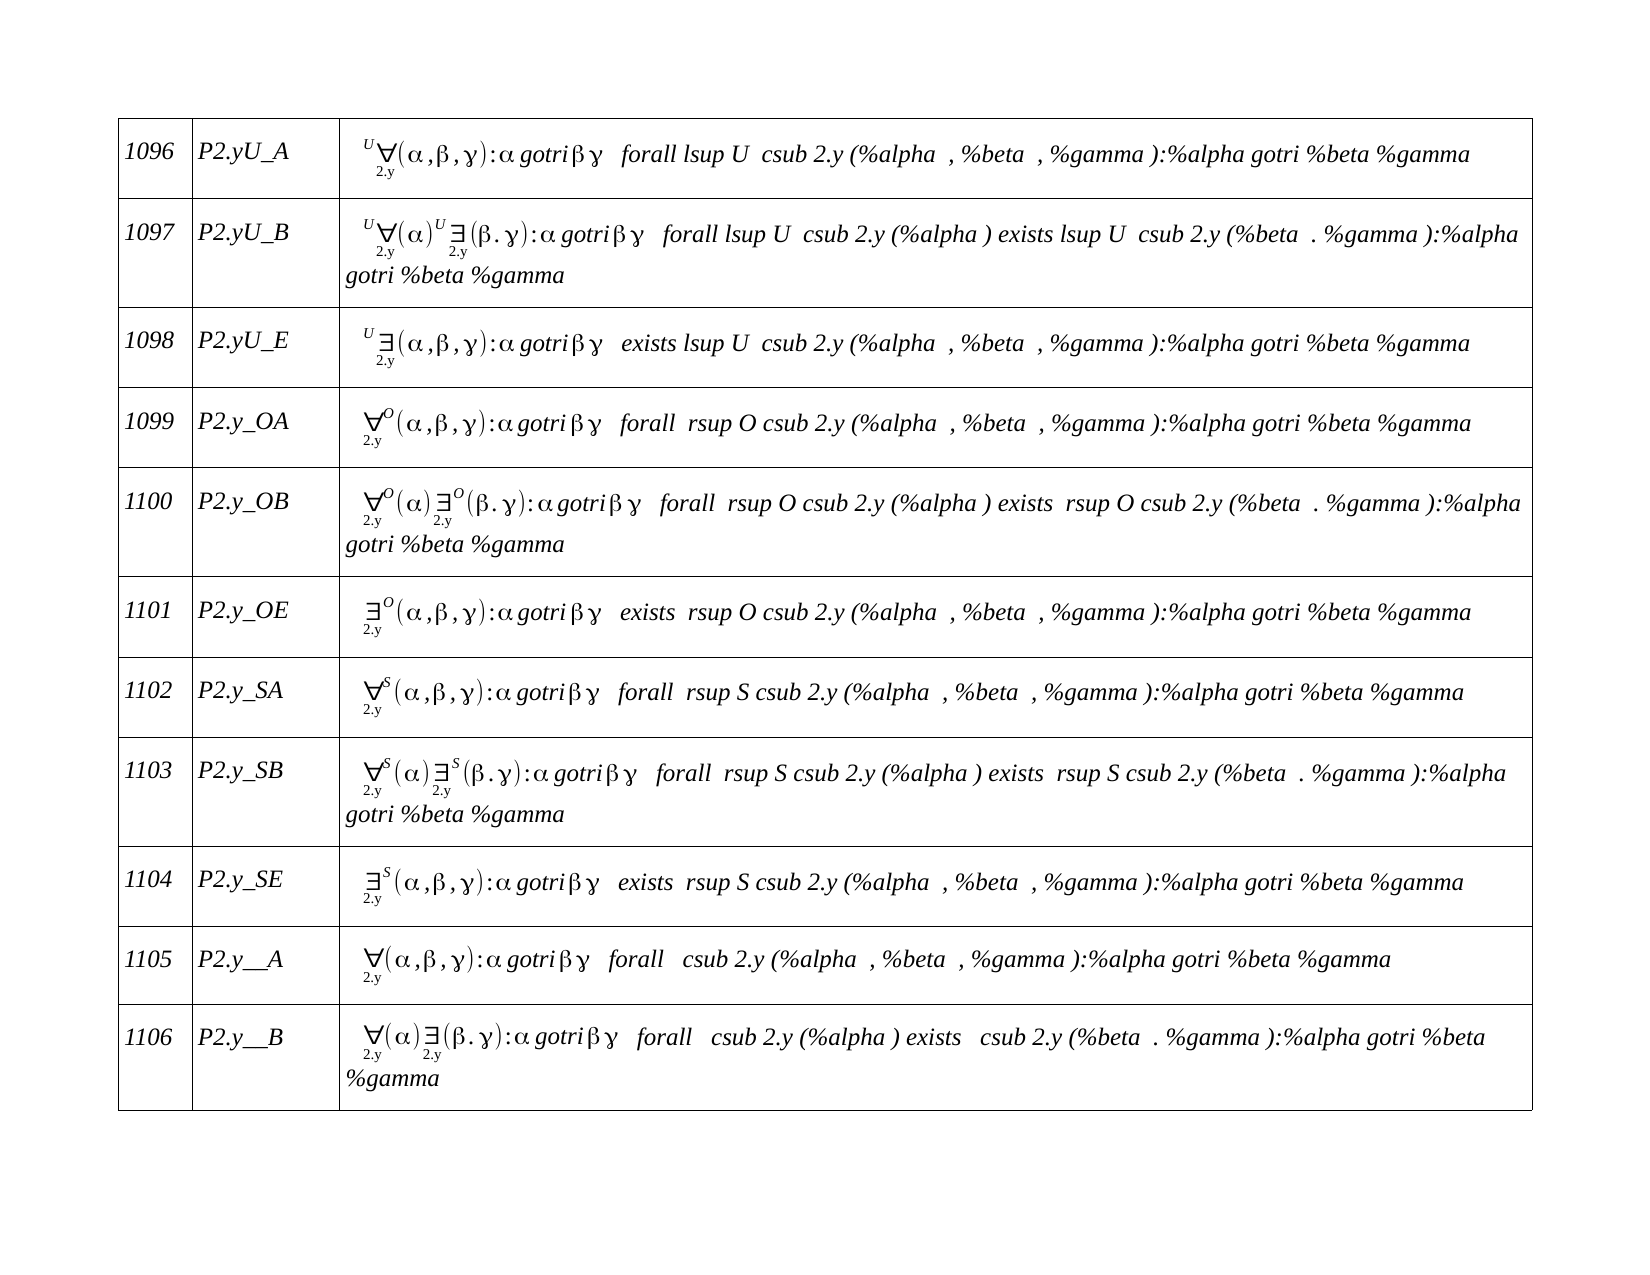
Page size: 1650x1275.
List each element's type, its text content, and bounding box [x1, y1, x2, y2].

table_cell 1104 [119, 847, 192, 926]
table_cell 1105 [119, 927, 192, 1003]
table_cell P2.y_SB [193, 738, 339, 846]
table_cell 1101 [119, 577, 192, 657]
table_cell P2.y_SA [193, 658, 339, 737]
table_cell 1102 [119, 658, 192, 737]
table_cell forall rsup S csub 2.y (%alpha ) exists rsup S csub 2.y (%beta . %gamma ):%alpha gotri %beta %gamma [340, 738, 1532, 846]
table_cell P2.yU_B [193, 199, 339, 307]
table_cell P2.yU_E [193, 308, 339, 387]
table_cell P2.y_OA [193, 388, 339, 467]
table_cell forall rsup O csub 2.y (%alpha ) exists rsup O csub 2.y (%beta . %gamma ):%alpha gotri %beta %gamma [340, 468, 1532, 576]
table_cell exists rsup S csub 2.y (%alpha , %beta , %gamma ):%alpha gotri %beta %gamma [340, 847, 1532, 926]
table_cell exists lsup U csub 2.y (%alpha , %beta , %gamma ):%alpha gotri %beta %gamma [340, 308, 1532, 387]
table_cell forall csub 2.y (%alpha , %beta , %gamma ):%alpha gotri %beta %gamma [340, 927, 1532, 1003]
table_cell P2.yU_A [193, 119, 339, 198]
table_cell forall rsup S csub 2.y (%alpha , %beta , %gamma ):%alpha gotri %beta %gamma [340, 658, 1532, 737]
table_cell P2.y_OB [193, 468, 339, 576]
table_cell P2.y__A [193, 927, 339, 1003]
table_cell forall lsup U csub 2.y (%alpha ) exists lsup U csub 2.y (%beta . %gamma ):%alpha gotri %beta %gamma [340, 199, 1532, 307]
table_cell P2.y_OE [193, 577, 339, 657]
table_cell P2.y_SE [193, 847, 339, 926]
table_cell P2.y__B [193, 1005, 339, 1110]
table_cell 1100 [119, 468, 192, 576]
table_cell forall rsup O csub 2.y (%alpha , %beta , %gamma ):%alpha gotri %beta %gamma [340, 388, 1532, 467]
table_cell 1103 [119, 738, 192, 846]
table_cell exists rsup O csub 2.y (%alpha , %beta , %gamma ):%alpha gotri %beta %gamma [340, 577, 1532, 657]
table_cell forall csub 2.y (%alpha ) exists csub 2.y (%beta . %gamma ):%alpha gotri %beta %gamma [340, 1005, 1532, 1110]
table_cell 1106 [119, 1005, 192, 1110]
table_cell forall lsup U csub 2.y (%alpha , %beta , %gamma ):%alpha gotri %beta %gamma [340, 119, 1532, 198]
table_cell 1098 [119, 308, 192, 387]
table_cell 1099 [119, 388, 192, 467]
table_cell 1097 [119, 199, 192, 307]
table_cell 1096 [119, 119, 192, 198]
